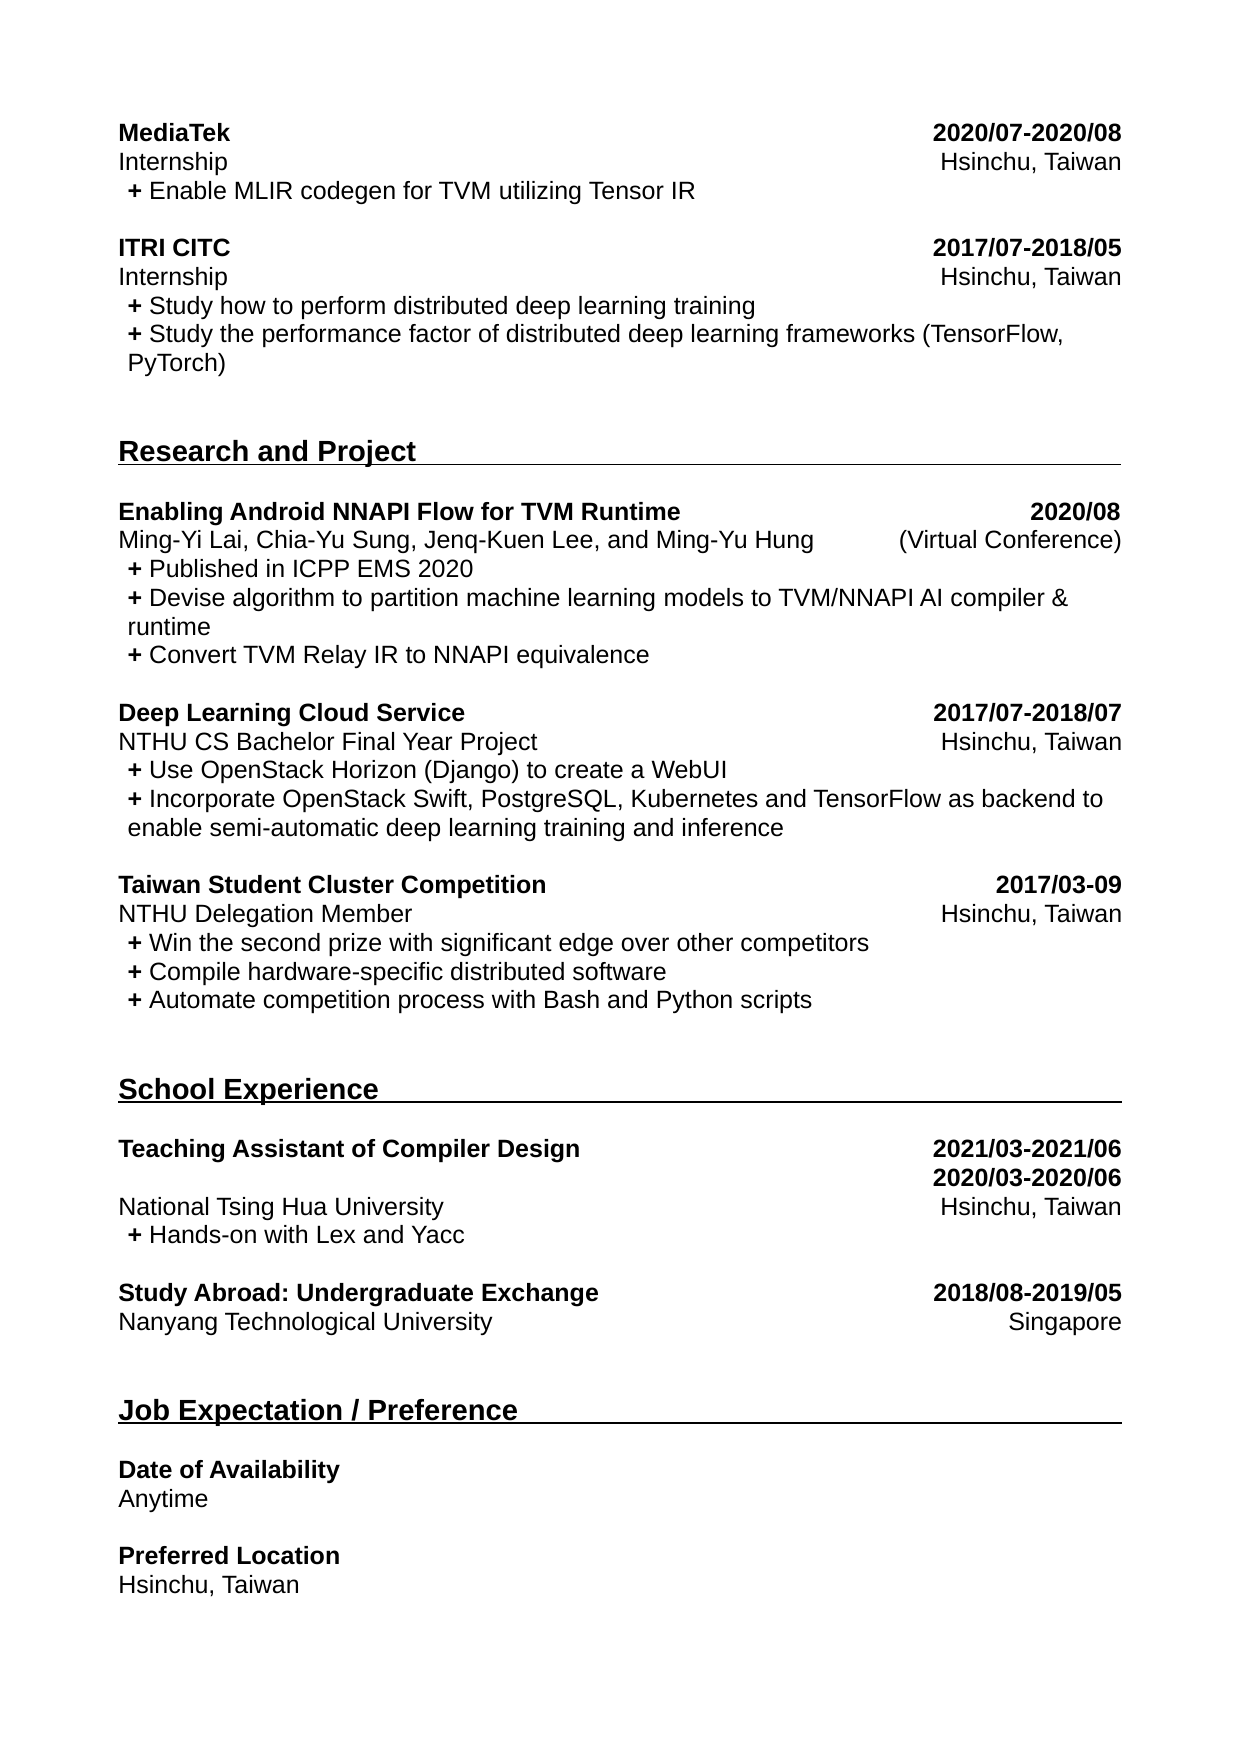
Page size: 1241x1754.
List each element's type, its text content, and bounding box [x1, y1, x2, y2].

text + Compile hardware-specific distributed software [127, 957, 1122, 985]
text Nanyang Technological University Singapore [118, 1306, 1122, 1335]
text Job Expectation / Preference [118, 1393, 1122, 1422]
text Internship Hsinchu, Taiwan [118, 147, 1122, 176]
text 2020/03-2020/06 [118, 1163, 1122, 1191]
text + Win the second prize with significant edge over other competitors [127, 928, 1122, 957]
text Research and Project [118, 434, 1122, 468]
text + Automate competition process with Bash and Python scripts [127, 985, 1122, 1014]
text NTHU Delegation Member Hsinchu, Taiwan [118, 899, 1122, 928]
text National Tsing Hua University Hsinchu, Taiwan [118, 1191, 1122, 1220]
text + Study how to perform distributed deep learning training [127, 291, 1122, 319]
text Preferred Location [118, 1541, 1122, 1570]
text + Convert TVM Relay IR to NNAPI equivalence [127, 640, 1122, 669]
text Taiwan Student Cluster Competition 2017/03-09 [118, 870, 1122, 899]
text Internship Hsinchu, Taiwan [118, 262, 1122, 291]
text Deep Learning Cloud Service 2017/07-2018/07 [118, 698, 1122, 727]
text Ming-Yi Lai, Chia-Yu Sung, Jenq-Kuen Lee, and Ming-Yu Hung (Virtual Conference) [118, 525, 1122, 554]
text Hsinchu, Taiwan [118, 1570, 1122, 1599]
text NTHU CS Bachelor Final Year Project Hsinchu, Taiwan [118, 727, 1122, 755]
text Enabling Android NNAPI Flow for TVM Runtime 2020/08 [118, 497, 1122, 525]
text MediaTek 2020/07-2020/08 [118, 118, 1122, 147]
text + Published in ICPP EMS 2020 [127, 554, 1122, 583]
text Study Abroad: Undergraduate Exchange 2018/08-2019/05 [118, 1278, 1122, 1306]
text Date of Availability [118, 1455, 1122, 1484]
text Teaching Assistant of Compiler Design 2021/03-2021/06 [118, 1134, 1122, 1163]
text + Use OpenStack Horizon (Django) to create a WebUI [127, 755, 1122, 784]
text + Devise algorithm to partition machine learning models to TVM/NNAPI AI compiler & runtime [127, 583, 1122, 640]
text + Study the performance factor of distributed deep learning frameworks (TensorFlow, PyTorch) [127, 319, 1122, 377]
text + Incorporate OpenStack Swift, PostgreSQL, Kubernetes and TensorFlow as backend to enable semi-automatic deep learning training and inference [127, 784, 1122, 842]
text Anytime [118, 1484, 1122, 1512]
text School Experience [118, 1072, 1122, 1101]
text + Enable MLIR codegen for TVM utilizing Tensor IR [127, 176, 1122, 204]
text ITRI CITC 2017/07-2018/05 [118, 233, 1122, 262]
text + Hands-on with Lex and Yacc [127, 1220, 1122, 1249]
